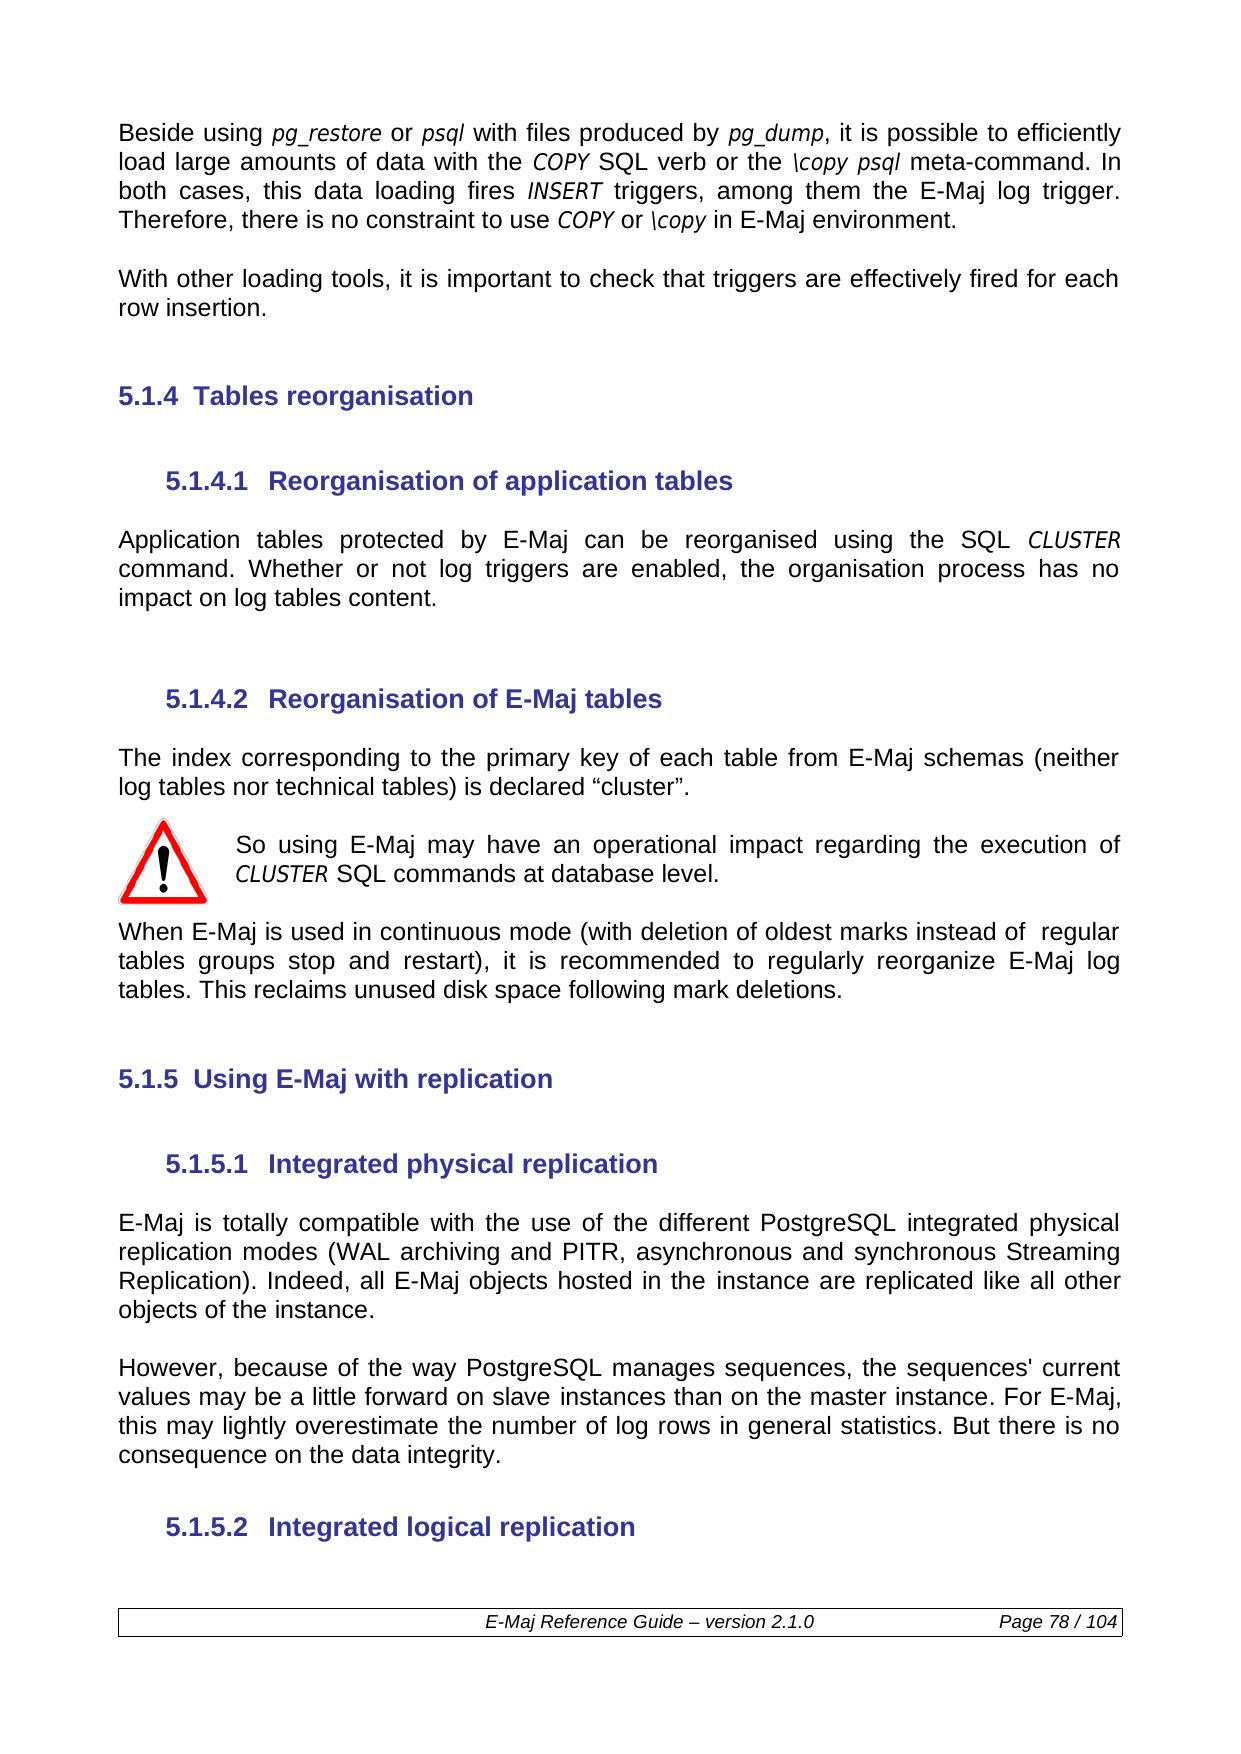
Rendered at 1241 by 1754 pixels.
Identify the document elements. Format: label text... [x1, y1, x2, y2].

text Beside using pg_restore or psql with files produced by pg_dump, it is possible to efficiently load large amounts of data with the COPY SQL verb or the \copy psql meta-command. In both cases, this data loading fires INSERT triggers, among them the E-Maj log trigger. Therefore, there is no constraint to use COPY or \copy in E-Maj environment. [118, 118, 1122, 234]
text Application tables protected by E-Maj can be reorganised using the SQL CLUSTER command. Whether or not log triggers are enabled, the organisation process has no impact on log tables content. [118, 525, 1122, 612]
text E-Maj is totally compatible with the use of the different PostgreSQL integrated physical replication modes (WAL archiving and PITR, asynchronous and synchronous Streaming Replication). Indeed, all E-Maj objects hosted in the instance are replicated like all other objects of the instance. [118, 1208, 1122, 1324]
text With other loading tools, it is important to check that triggers are effectively fired for each row insertion. [118, 263, 1122, 322]
text However, because of the way PostgreSQL manages sequences, the sequences' current values may be a little forward on slave instances than on the master instance. For E-Maj, this may lightly overestimate the number of log rows in general statistics. But there is no consequence on the data integrity. [118, 1353, 1122, 1469]
subtitle Reorganisation of E-Maj tables [165, 683, 1122, 714]
subtitle Using E-Maj with replication [118, 1062, 1122, 1093]
text So using E-Maj may have an operational impact regarding the execution of CLUSTER SQL commands at database level. [235, 830, 1122, 888]
subtitle Reorganisation of application tables [165, 465, 1122, 496]
subtitle Integrated logical replication [165, 1511, 1122, 1542]
subtitle Integrated physical replication [165, 1148, 1122, 1179]
picture [118, 818, 208, 905]
text When E-Maj is used in continuous mode (with deletion of oldest marks instead of regular tables groups stop and restart), it is recommended to regularly reorganize E-Maj log tables. This reclaims unused disk space following mark deletions. [118, 917, 1122, 1004]
text The index corresponding to the primary key of each table from E-Maj schemas (neither log tables nor technical tables) is declared “cluster”. [118, 743, 1122, 801]
subtitle Tables reorganisation [118, 380, 1122, 411]
